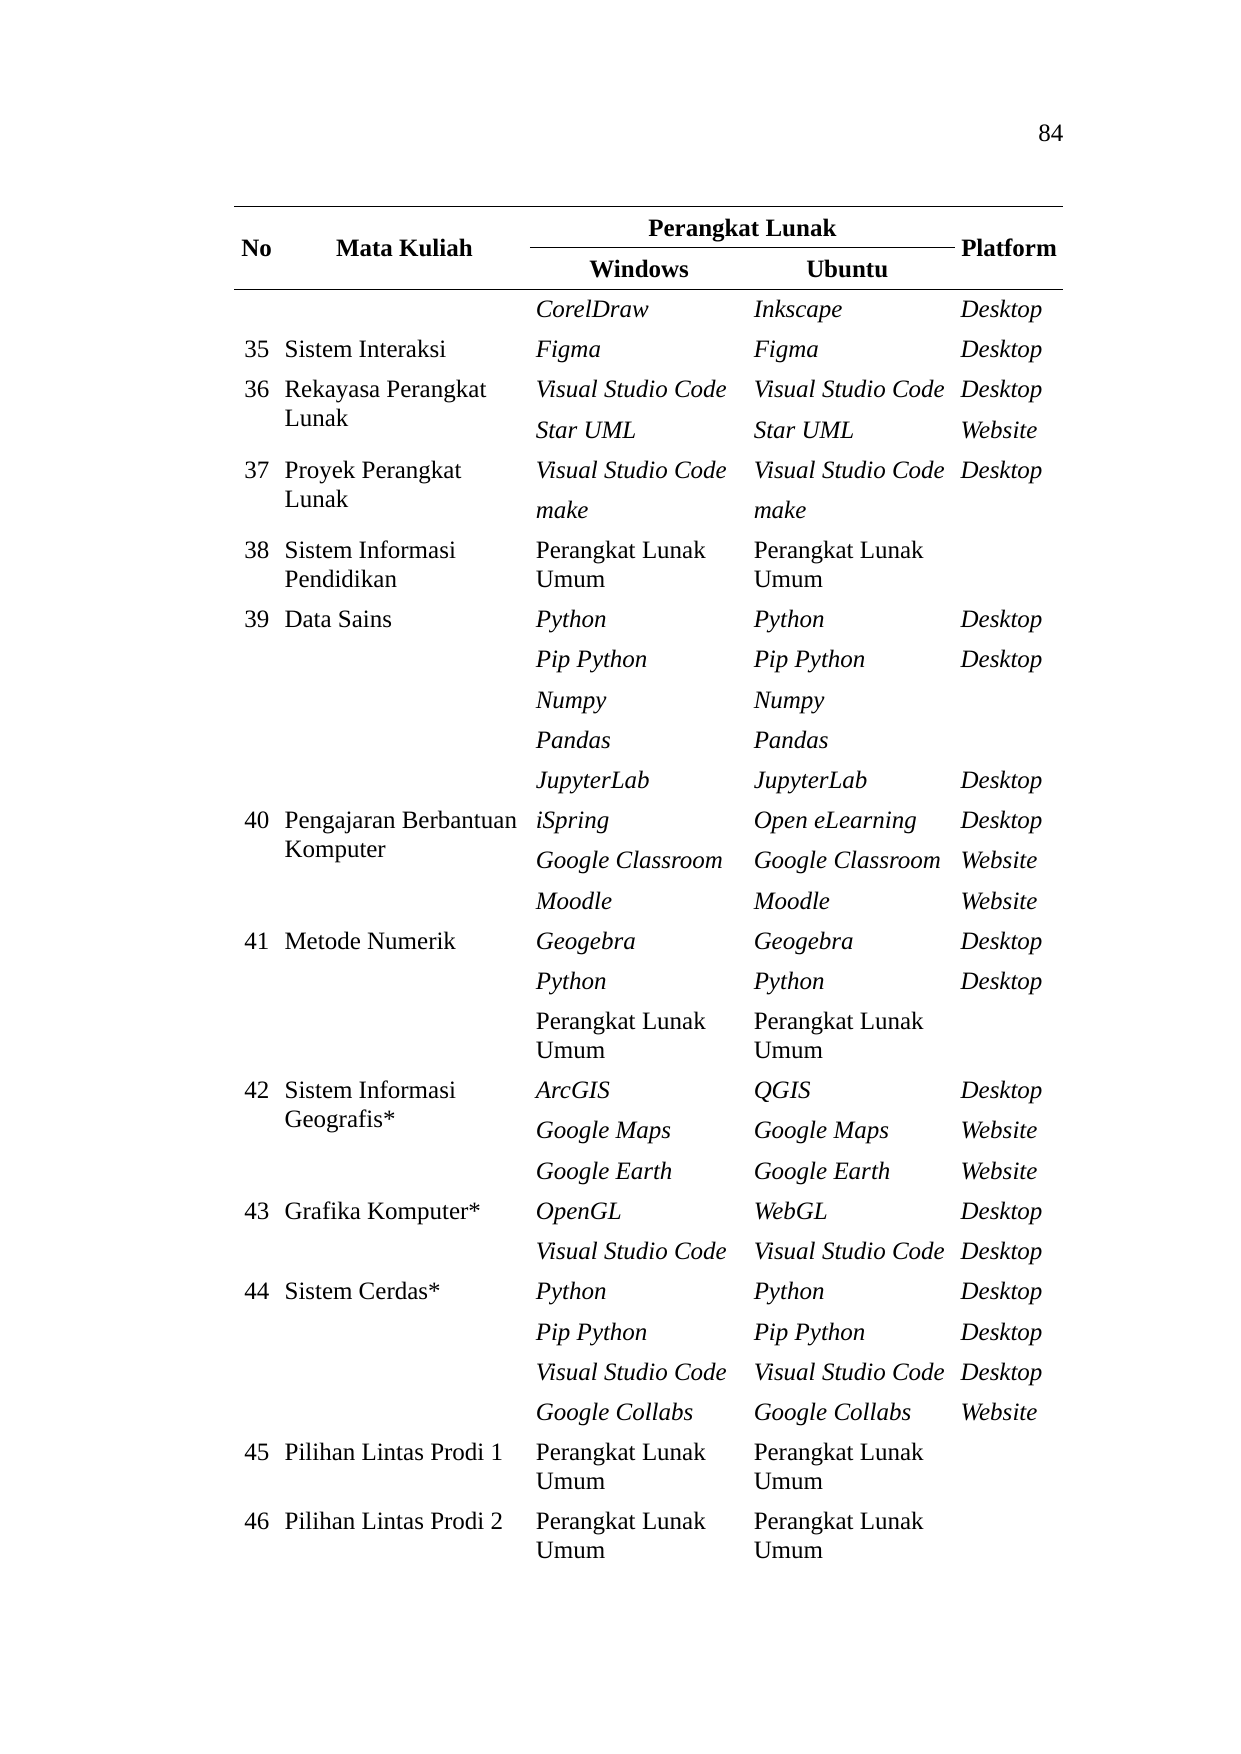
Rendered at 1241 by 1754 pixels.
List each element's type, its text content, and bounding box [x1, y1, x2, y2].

table_cell Desktop [955, 1351, 1063, 1391]
table_cell Sistem Cerdas* [279, 1271, 530, 1432]
table_cell Perangkat Lunak Umum [748, 1501, 954, 1569]
table_cell 43 [234, 1190, 279, 1271]
table_cell Perangkat Lunak Umum [530, 1001, 748, 1070]
table_cell Visual Studio Code [530, 369, 748, 409]
table_cell Desktop [955, 1271, 1063, 1311]
table_cell Google Collabs [748, 1391, 954, 1432]
table_cell Desktop [955, 1231, 1063, 1271]
table_header Platform [955, 207, 1063, 288]
table_cell Proyek Perangkat Lunak [279, 449, 530, 530]
table_cell Desktop [955, 369, 1063, 409]
table_cell [955, 1001, 1063, 1070]
table_cell 39 [234, 599, 279, 800]
table_cell 42 [234, 1070, 279, 1190]
table_cell Inkscape [748, 290, 954, 329]
table_cell Website [955, 840, 1063, 880]
table_cell Geogebra [530, 920, 748, 961]
table_cell [955, 1501, 1063, 1569]
table_cell Python [530, 961, 748, 1001]
table_cell Desktop [955, 599, 1063, 639]
table_cell Python [530, 599, 748, 639]
table_cell Pengajaran Berbantuan Komputer [279, 800, 530, 920]
table_cell JupyterLab [748, 760, 954, 800]
table_cell Numpy [530, 679, 748, 719]
table_cell Desktop [955, 290, 1063, 329]
table_cell OpenGL [530, 1190, 748, 1231]
table_cell Sistem Interaksi [279, 329, 530, 369]
table_cell Python [748, 599, 954, 639]
table_cell [955, 1432, 1063, 1501]
table_cell Desktop [955, 1311, 1063, 1351]
table_cell Rekayasa Perangkat Lunak [279, 369, 530, 449]
table_cell Website [955, 880, 1063, 920]
table_cell Visual Studio Code [748, 1351, 954, 1391]
table_cell Moodle [748, 880, 954, 920]
table_cell Figma [530, 329, 748, 369]
table_cell Pandas [748, 719, 954, 759]
table_cell Perangkat Lunak Umum [748, 1432, 954, 1501]
table_cell Open eLearning [748, 800, 954, 840]
table_cell Desktop [955, 920, 1063, 961]
table_cell 44 [234, 1271, 279, 1432]
table_cell Moodle [530, 880, 748, 920]
table_cell ArcGIS [530, 1070, 748, 1110]
table_cell Google Maps [530, 1110, 748, 1150]
table_header No [234, 207, 279, 288]
table_cell Visual Studio Code [748, 369, 954, 409]
table_cell Pip Python [530, 639, 748, 679]
table_cell Figma [748, 329, 954, 369]
table_cell Grafika Komputer* [279, 1190, 530, 1271]
table_cell Google Classroom [530, 840, 748, 880]
table_cell 35 [234, 329, 279, 369]
table_cell Pilihan Lintas Prodi 1 [279, 1432, 530, 1501]
table_cell JupyterLab [530, 760, 748, 800]
table_cell Windows [530, 248, 748, 288]
table_cell Visual Studio Code [748, 449, 954, 489]
table_cell Pilihan Lintas Prodi 2 [279, 1501, 530, 1569]
table_cell Desktop [955, 449, 1063, 489]
table_cell Desktop [955, 329, 1063, 369]
table_cell Star UML [748, 409, 954, 449]
table_cell Google Classroom [748, 840, 954, 880]
table_cell Sistem Informasi Geografis* [279, 1070, 530, 1190]
table_cell Website [955, 409, 1063, 449]
table_cell Metode Numerik [279, 920, 530, 1070]
table_cell Data Sains [279, 599, 530, 800]
table_header Perangkat Lunak [530, 207, 954, 247]
table_cell Desktop [955, 760, 1063, 800]
table_cell 36 [234, 369, 279, 449]
table_cell Visual Studio Code [530, 1231, 748, 1271]
table_cell Google Maps [748, 1110, 954, 1150]
table_cell Pip Python [530, 1311, 748, 1351]
table_cell 41 [234, 920, 279, 1070]
table_cell Python [530, 1271, 748, 1311]
table_cell [955, 530, 1063, 599]
table_cell 40 [234, 800, 279, 920]
table_cell Geogebra [748, 920, 954, 961]
table_header Mata Kuliah [279, 207, 530, 288]
table_cell Desktop [955, 800, 1063, 840]
table_cell Desktop [955, 639, 1063, 679]
table_cell Perangkat Lunak Umum [748, 530, 954, 599]
table_cell make [748, 490, 954, 530]
table_cell 38 [234, 530, 279, 599]
table_cell Visual Studio Code [530, 1351, 748, 1391]
table_cell Visual Studio Code [748, 1231, 954, 1271]
table_cell Website [955, 1391, 1063, 1432]
table_cell Desktop [955, 1190, 1063, 1231]
table_cell CorelDraw [530, 290, 748, 329]
table_cell Pip Python [748, 1311, 954, 1351]
table_cell Pip Python [748, 639, 954, 679]
table_cell 46 [234, 1501, 279, 1569]
table_cell Visual Studio Code [530, 449, 748, 489]
table_cell iSpring [530, 800, 748, 840]
table_cell Google Earth [530, 1150, 748, 1190]
table_cell Google Earth [748, 1150, 954, 1190]
table_cell Perangkat Lunak Umum [530, 1501, 748, 1569]
table_cell Perangkat Lunak Umum [530, 530, 748, 599]
table_cell Star UML [530, 409, 748, 449]
table_cell WebGL [748, 1190, 954, 1231]
table_cell Ubuntu [748, 248, 954, 288]
table_cell QGIS [748, 1070, 954, 1110]
table_cell Perangkat Lunak Umum [748, 1001, 954, 1070]
table_cell [955, 719, 1063, 759]
table_cell 37 [234, 449, 279, 530]
table_cell make [530, 490, 748, 530]
table_cell Website [955, 1150, 1063, 1190]
table_cell Python [748, 961, 954, 1001]
table_cell [955, 490, 1063, 530]
table_cell Desktop [955, 961, 1063, 1001]
table_cell Python [748, 1271, 954, 1311]
table_cell [955, 679, 1063, 719]
table_cell Numpy [748, 679, 954, 719]
table_cell Desktop [955, 1070, 1063, 1110]
table_cell 45 [234, 1432, 279, 1501]
table_cell Pandas [530, 719, 748, 759]
table_cell Google Collabs [530, 1391, 748, 1432]
table_cell Website [955, 1110, 1063, 1150]
table_cell Sistem Informasi Pendidikan [279, 530, 530, 599]
table_cell Perangkat Lunak Umum [530, 1432, 748, 1501]
